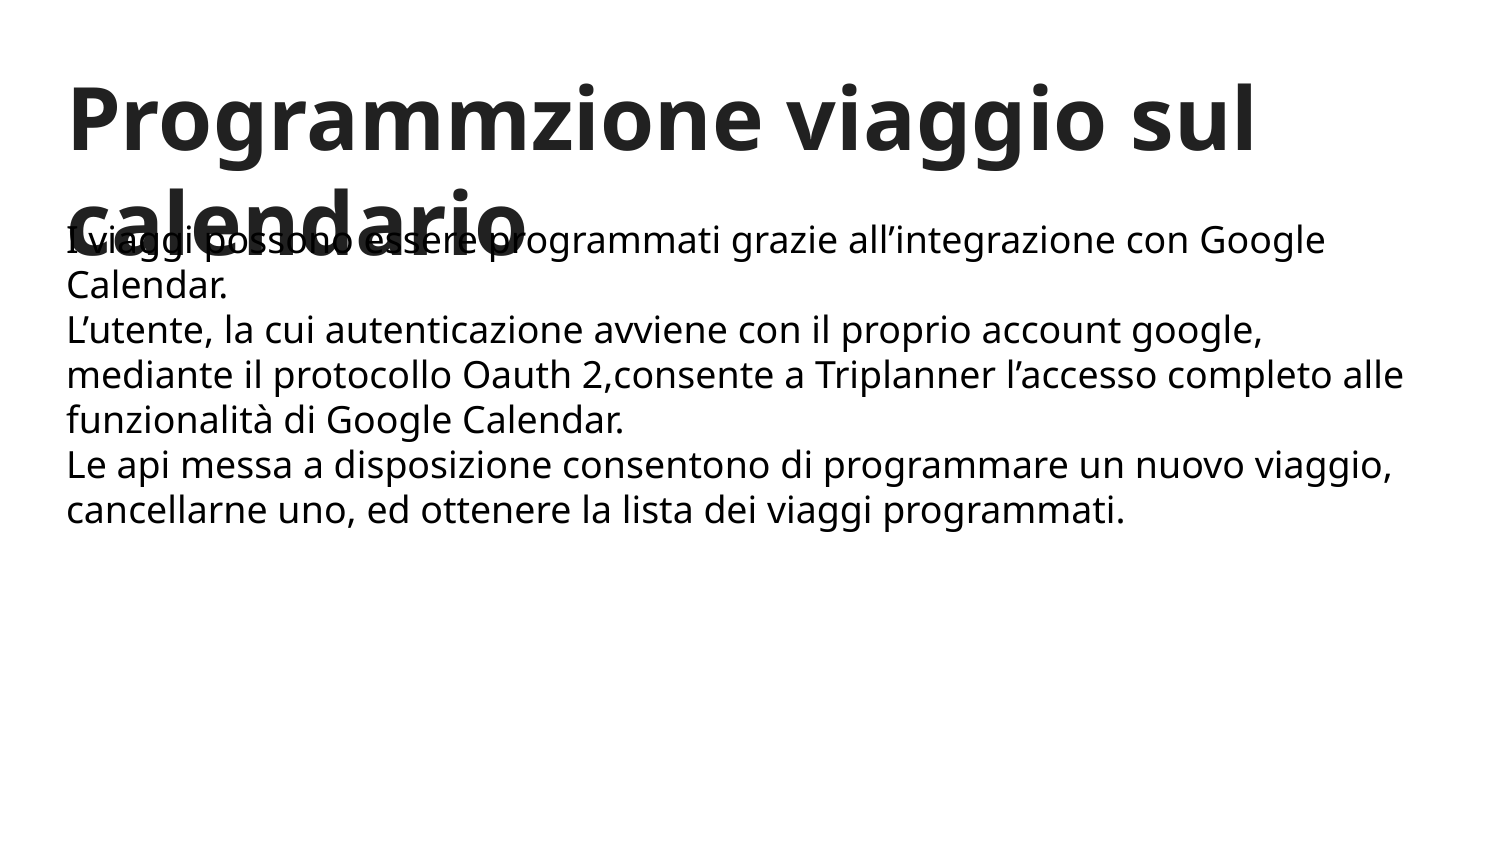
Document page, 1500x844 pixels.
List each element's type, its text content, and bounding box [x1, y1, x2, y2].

text_box Programmzione viaggio sul calendario [51, 48, 1449, 180]
text_box I viaggi possono essere programmati grazie all’integrazione con Google Calendar. L’utente, la cui autenticazione avviene con il proprio account google, mediante il protocollo Oauth 2,consente a Triplanner l’accesso completo alle funzionalità di Google Calendar. Le api messa a disposizione consentono di programmare un nuovo viaggio, cancellarne uno, ed ottenere la lista dei viaggi programmati. [51, 201, 1449, 750]
